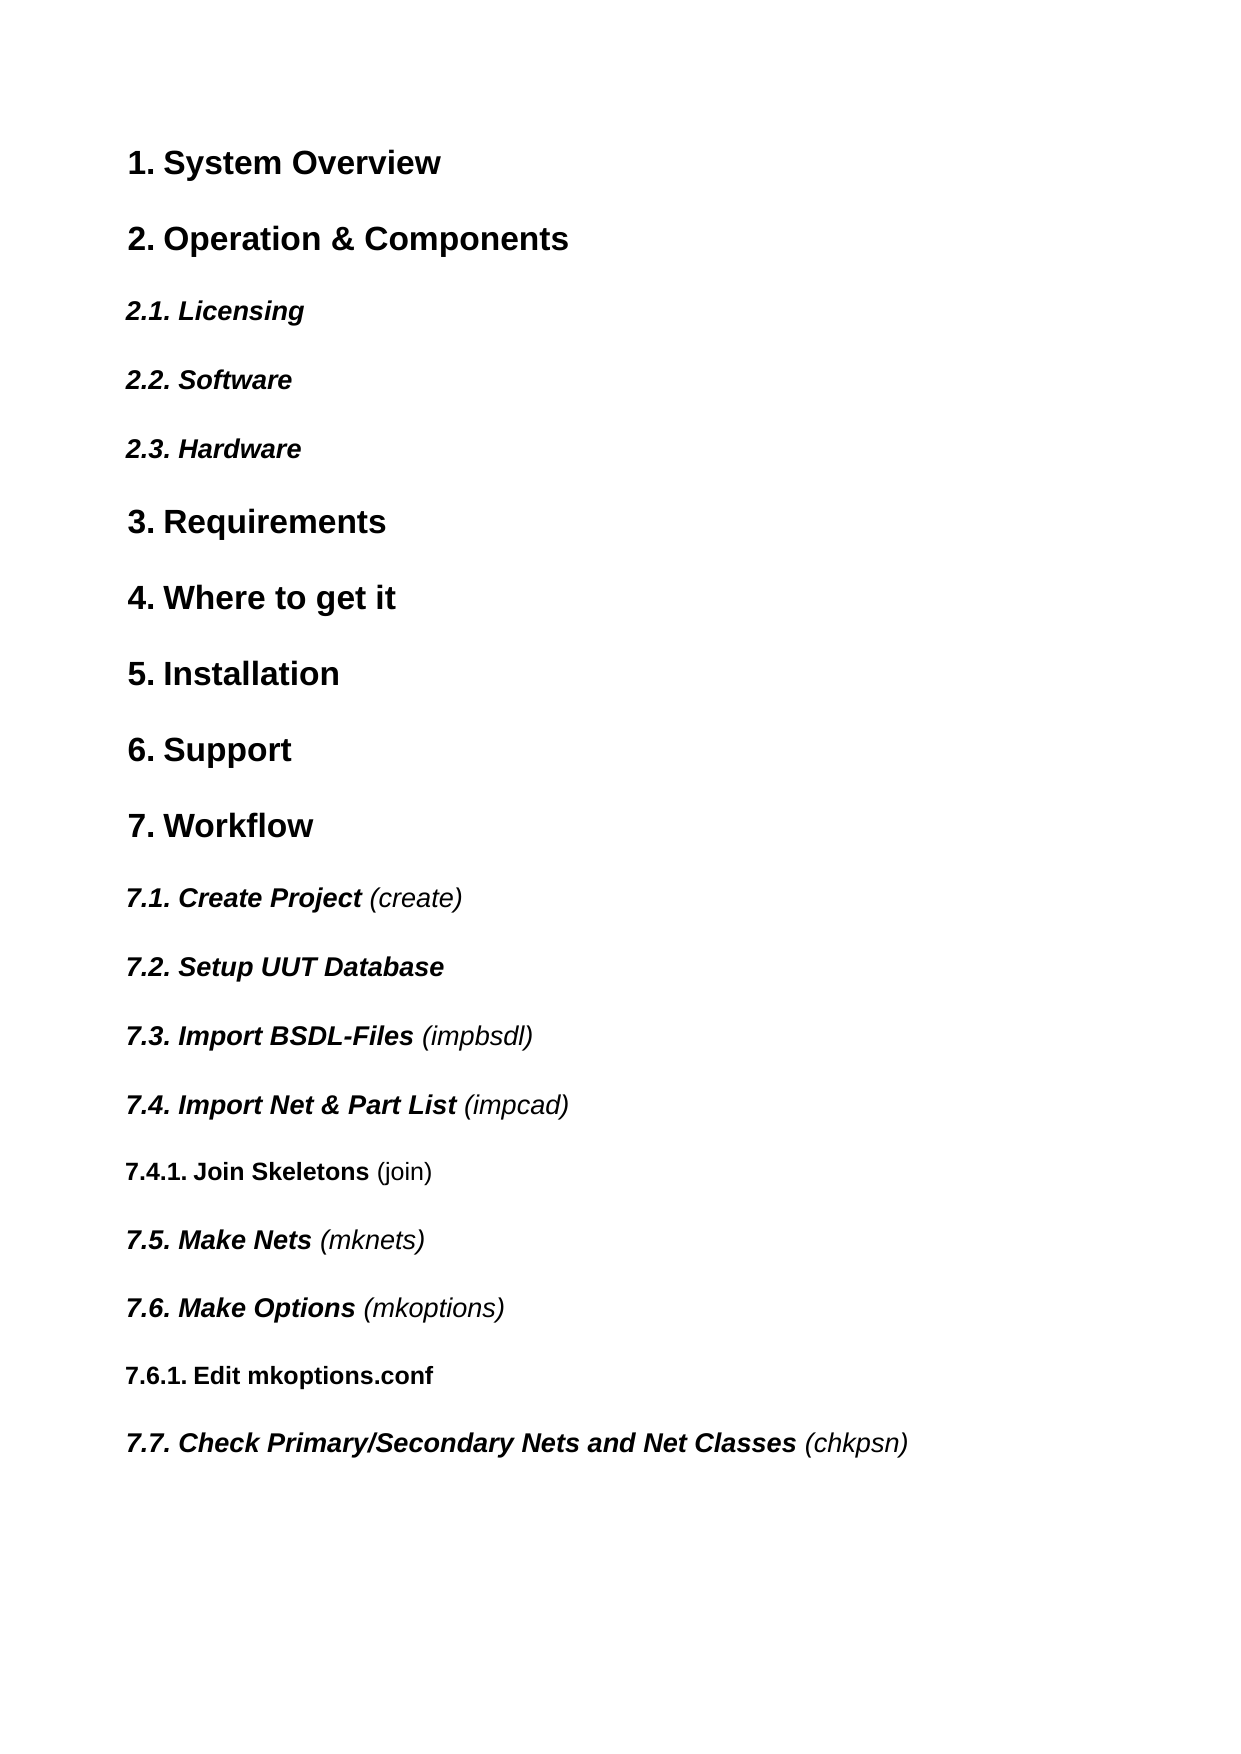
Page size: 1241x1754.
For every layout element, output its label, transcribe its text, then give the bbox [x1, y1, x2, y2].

subtitle Software [118, 364, 1122, 395]
subtitle Create Project (create) [118, 882, 1122, 914]
subtitle Check Primary/Secondary Nets and Net Classes (chkpsn) [118, 1427, 1122, 1459]
subtitle Operation & Components [118, 219, 1122, 258]
subtitle Edit mkoptions.conf [118, 1361, 1122, 1390]
subtitle Requirements [118, 502, 1122, 540]
subtitle Import Net & Part List (impcad) [118, 1089, 1122, 1120]
subtitle Setup UUT Database [118, 951, 1122, 982]
subtitle Make Nets (mknets) [118, 1224, 1122, 1255]
subtitle Make Options (mkoptions) [118, 1292, 1122, 1324]
subtitle Support [118, 730, 1122, 769]
subtitle Licensing [118, 295, 1122, 327]
subtitle System Overview [118, 143, 1122, 182]
subtitle Where to get it [118, 578, 1122, 616]
subtitle Import BSDL-Files (impbsdl) [118, 1020, 1122, 1051]
subtitle Join Skeletons (join) [118, 1157, 1122, 1186]
subtitle Installation [118, 654, 1122, 693]
subtitle Hardware [118, 433, 1122, 464]
subtitle Workflow [118, 806, 1122, 845]
